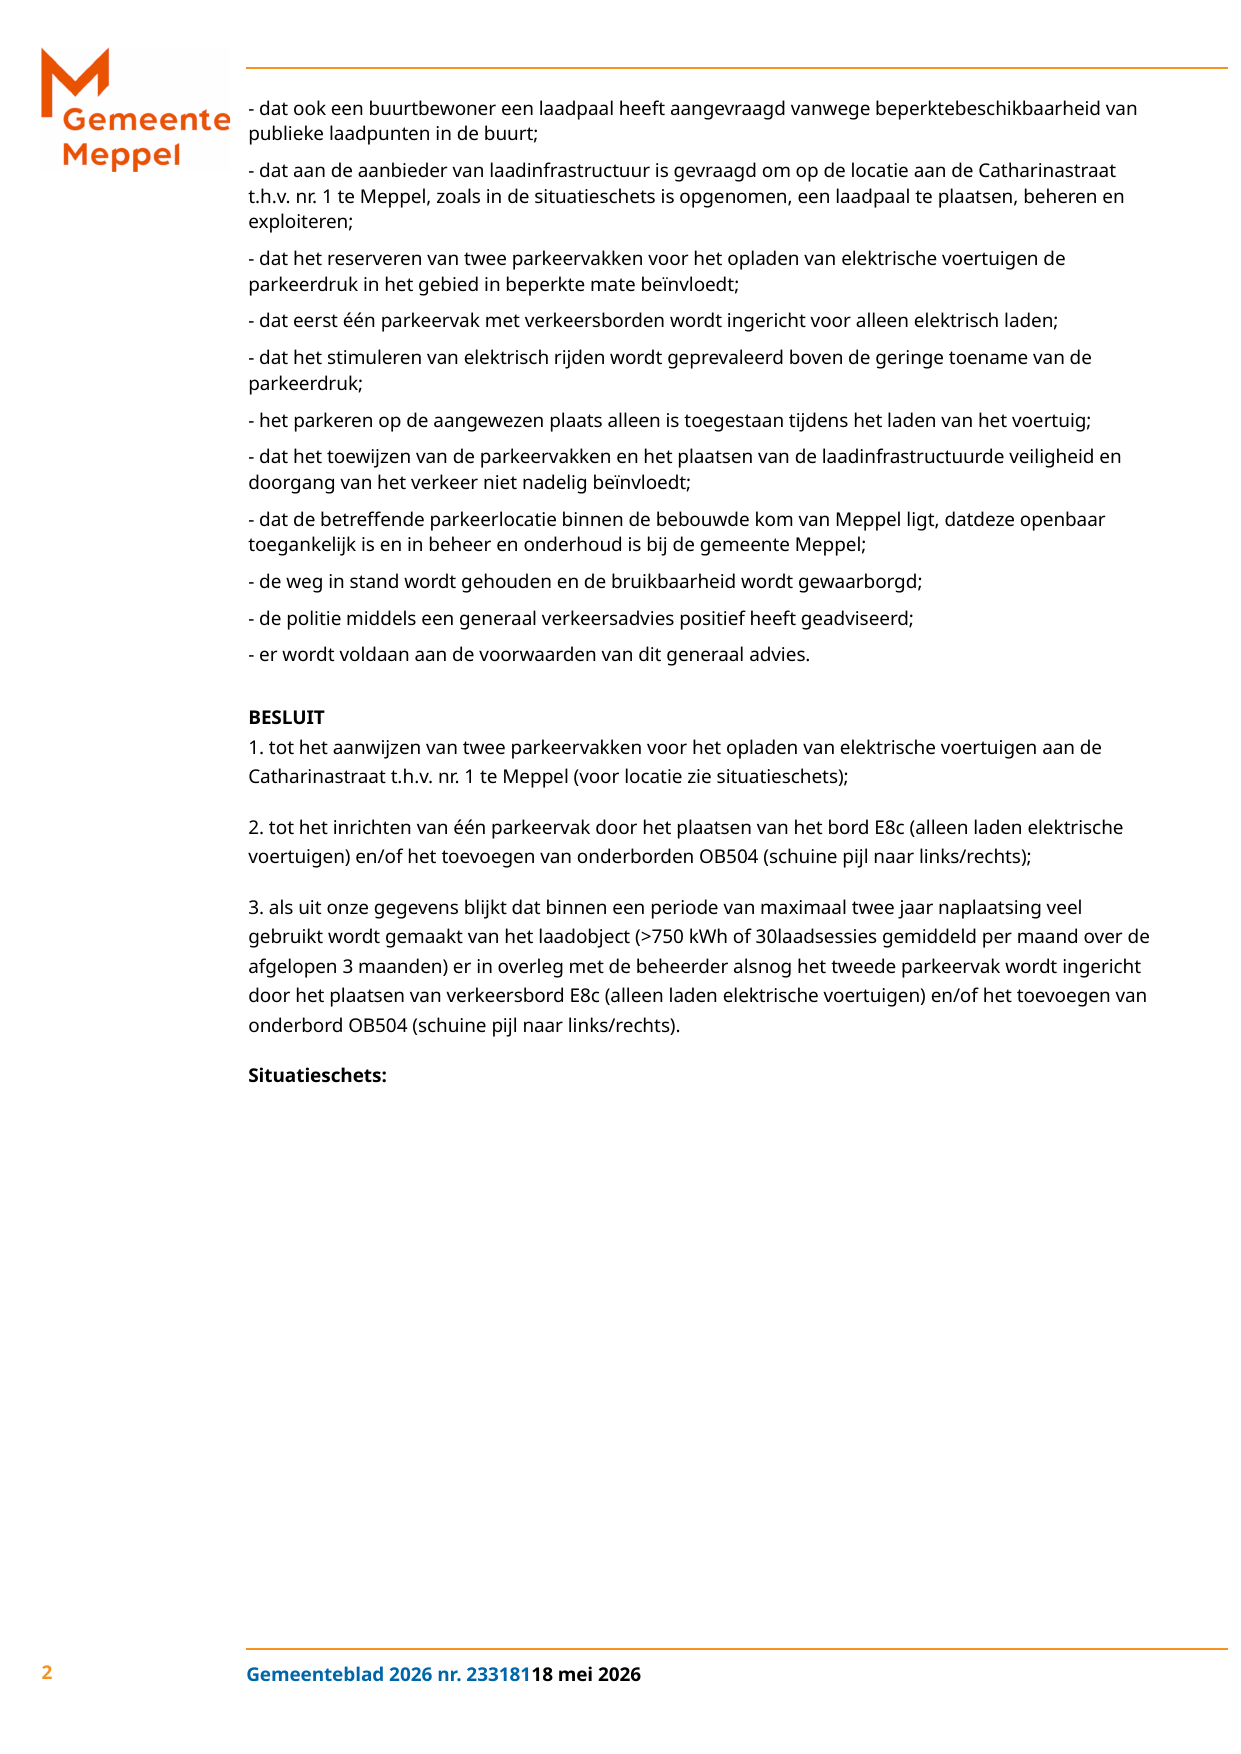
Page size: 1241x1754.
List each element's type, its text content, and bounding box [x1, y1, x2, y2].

text - dat het toewijzen van de parkeervakken en het plaatsen van de laadinfrastructuurde veiligheid en doorgang van het verkeer niet nadelig beïnvloedt; [248, 443, 1152, 495]
text - de weg in stand wordt gehouden en de bruikbaarheid wordt gewaarborgd; [248, 568, 1152, 594]
text Situatieschets: [248, 1063, 1152, 1088]
text - dat de betreffende parkeerlocatie binnen de bebouwde kom van Meppel ligt, datdeze openbaar toegankelijk is en in beheer en onderhoud is bij de gemeente Meppel; [248, 506, 1152, 557]
text - dat aan de aanbieder van laadinfrastructuur is gevraagd om op de locatie aan de Catharinastraat t.h.v. nr. 1 te Meppel, zoals in de situatieschets is opgenomen, een laadpaal te plaatsen, beheren en exploiteren; [248, 157, 1152, 234]
text - het parkeren op de aangewezen plaats alleen is toegestaan tijdens het laden van het voertuig; [248, 407, 1152, 432]
text - dat ook een buurtbewoner een laadpaal heeft aangevraagd vanwege beperktebeschikbaarheid van publieke laadpunten in de buurt; [248, 95, 1152, 146]
text - dat het reserveren van twee parkeervakken voor het opladen van elektrische voertuigen de parkeerdruk in het gebied in beperkte mate beïnvloedt; [248, 245, 1152, 297]
text - de politie middels een generaal verkeersadvies positief heeft geadviseerd; [248, 605, 1152, 631]
text 2. tot het inrichten van één parkeervak door het plaatsen van het bord E8c (alleen laden elektrische voertuigen) en/of het toevoegen van onderborden OB504 (schuine pijl naar links/rechts); [248, 814, 1152, 869]
text 1. tot het aanwijzen van twee parkeervakken voor het opladen van elektrische voertuigen aan de Catharinastraat t.h.v. nr. 1 te Meppel (voor locatie zie situatieschets); [248, 734, 1152, 789]
text 3. als uit onze gegevens blijkt dat binnen een periode van maximaal twee jaar naplaatsing veel gebruikt wordt gemaakt van het laadobject (>750 kWh of 30laadsessies gemiddeld per maand over de afgelopen 3 maanden) er in overleg met de beheerder alsnog het tweede parkeervak wordt ingericht door het plaatsen van verkeersbord E8c (alleen laden elektrische voertuigen) en/of het toevoegen van onderbord OB504 (schuine pijl naar links/rechts). [248, 894, 1152, 1038]
text - er wordt voldaan aan de voorwaarden van dit generaal advies. [248, 642, 1152, 667]
picture [41, 47, 231, 172]
text BESLUIT [248, 704, 1152, 730]
text - dat het stimuleren van elektrisch rijden wordt geprevaleerd boven de geringe toename van de parkeerdruk; [248, 344, 1152, 396]
text - dat eerst één parkeervak met verkeersborden wordt ingericht voor alleen elektrisch laden; [248, 308, 1152, 333]
